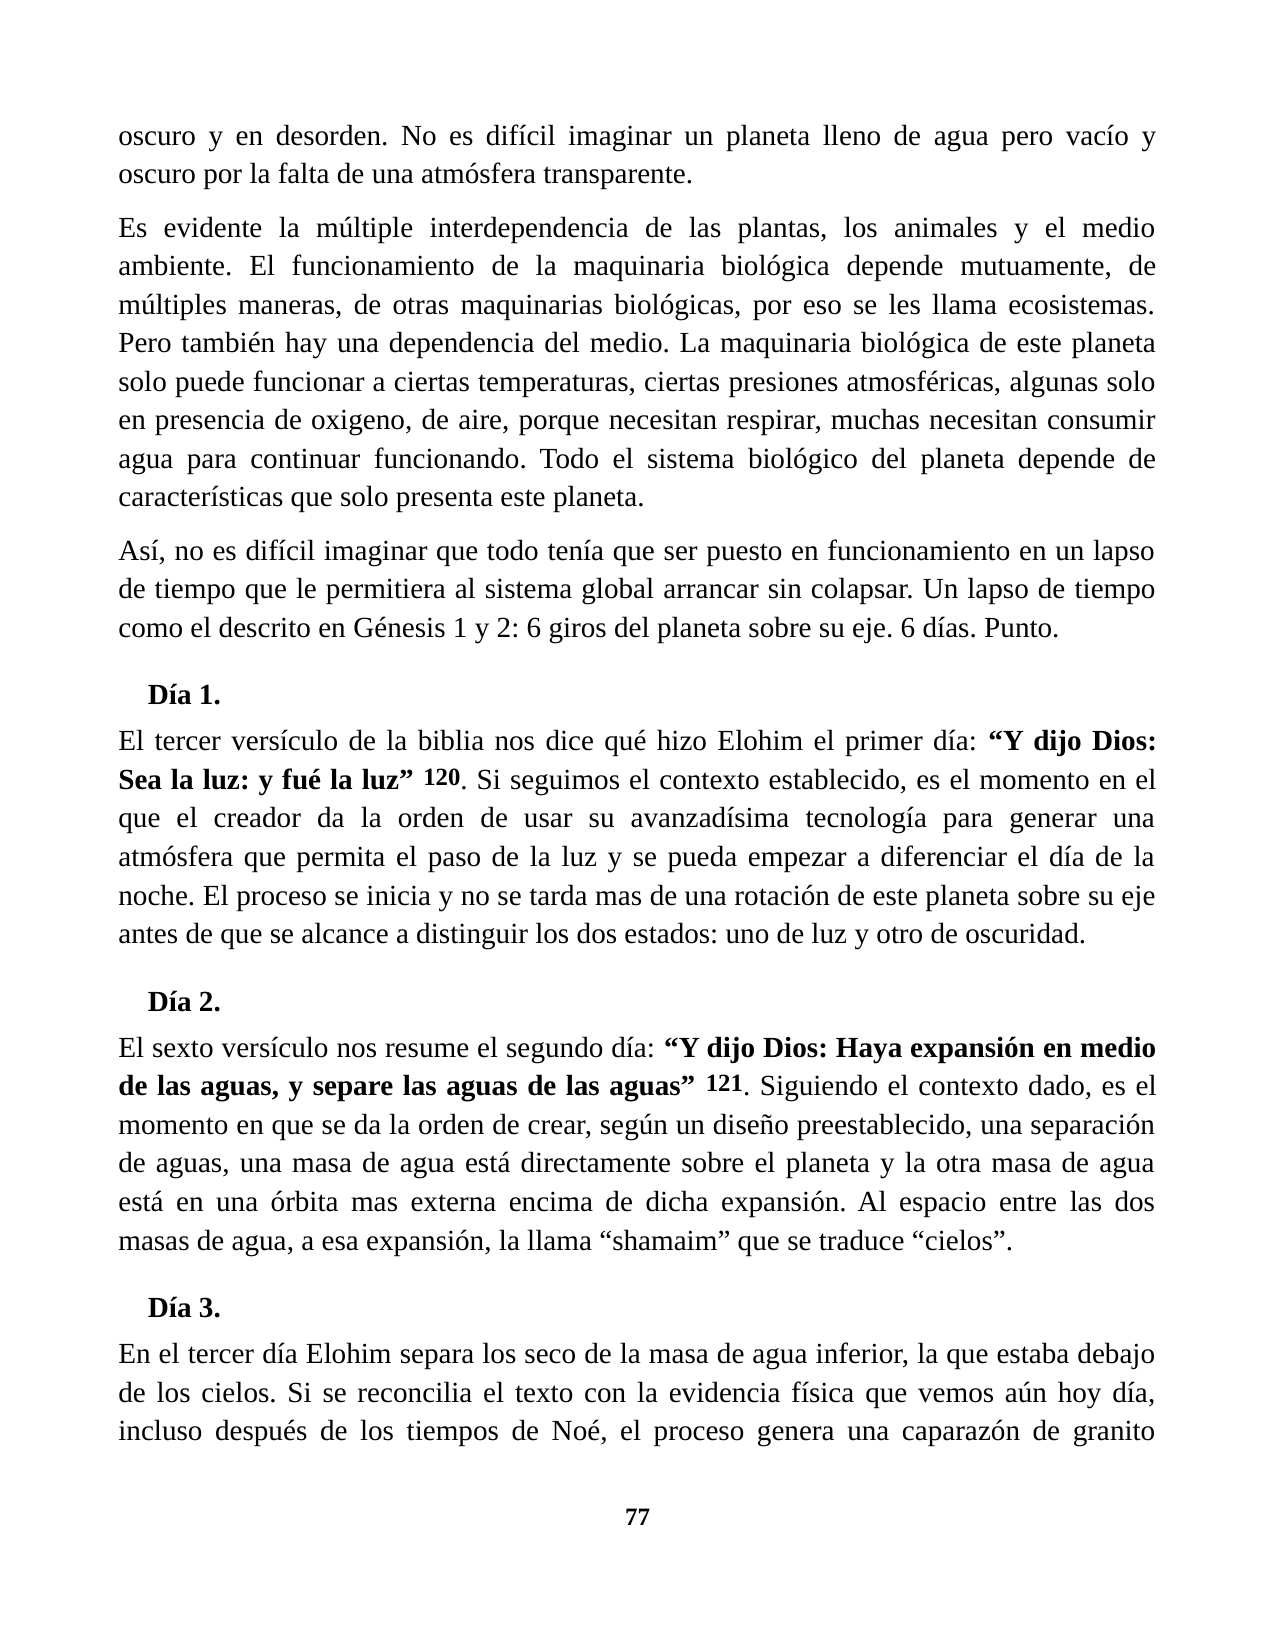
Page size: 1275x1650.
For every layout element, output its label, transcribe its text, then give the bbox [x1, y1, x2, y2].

text Así, no es difícil imaginar que todo tenía que ser puesto en funcionamiento en un lapso de tiempo que le permitiera al sistema global arrancar sin colapsar. Un lapso de tiempo como el descrito en Génesis 1 y 2: 6 giros del planeta sobre su eje. 6 días. Punto. [118, 533, 1157, 643]
subtitle Día 3. [148, 1290, 1157, 1324]
text Es evidente la múltiple interdependencia de las plantas, los animales y el medio ambiente. El funcionamiento de la maquinaria biológica depende mutuamente, de múltiples maneras, de otras maquinarias biológicas, por eso se les llama ecosistemas. Pero también hay una dependencia del medio. La maquinaria biológica de este planeta solo puede funcionar a ciertas temperaturas, ciertas presiones atmosféricas, algunas solo en presencia de oxigeno, de aire, porque necesitan respirar, muchas necesitan consumir agua para continuar funcionando. Todo el sistema biológico del planeta depende de características que solo presenta este planeta. [118, 210, 1157, 513]
text El tercer versículo de la biblia nos dice qué hizo Elohim el primer día: “Y dijo Dios: Sea la luz: y fué la luz” . Si seguimos el contexto establecido, es el momento en el que el creador da la orden de usar su avanzadísima tecnología para generar una atmósfera que permita el paso de la luz y se pueda empezar a diferenciar el día de la noche. El proceso se inicia y no se tarda mas de una rotación de este planeta sobre su eje antes de que se alcance a distinguir los dos estados: uno de luz y otro de oscuridad. [118, 723, 1157, 950]
text El sexto versículo nos resume el segundo día: “Y dijo Dios: Haya expansión en medio de las aguas, y separe las aguas de las aguas” . Siguiendo el contexto dado, es el momento en que se da la orden de crear, según un diseño preestablecido, una separación de aguas, una masa de agua está directamente sobre el planeta y la otra masa de agua está en una órbita mas externa encima de dicha expansión. Al espacio entre las dos masas de agua, a esa expansión, la llama “shamaim” que se traduce “cielos”. [118, 1030, 1157, 1256]
text En el tercer día Elohim separa los seco de la masa de agua inferior, la que estaba debajo de los cielos. Si se reconcilia el texto con la evidencia física que vemos aún hoy día, incluso después de los tiempos de Noé, el proceso genera una caparazón de granito [118, 1336, 1157, 1447]
subtitle Día 1. [148, 677, 1157, 711]
text oscuro y en desorden. No es difícil imaginar un planeta lleno de agua pero vacío y oscuro por la falta de una atmósfera transparente. [118, 118, 1157, 190]
subtitle Día 2. [148, 984, 1157, 1017]
